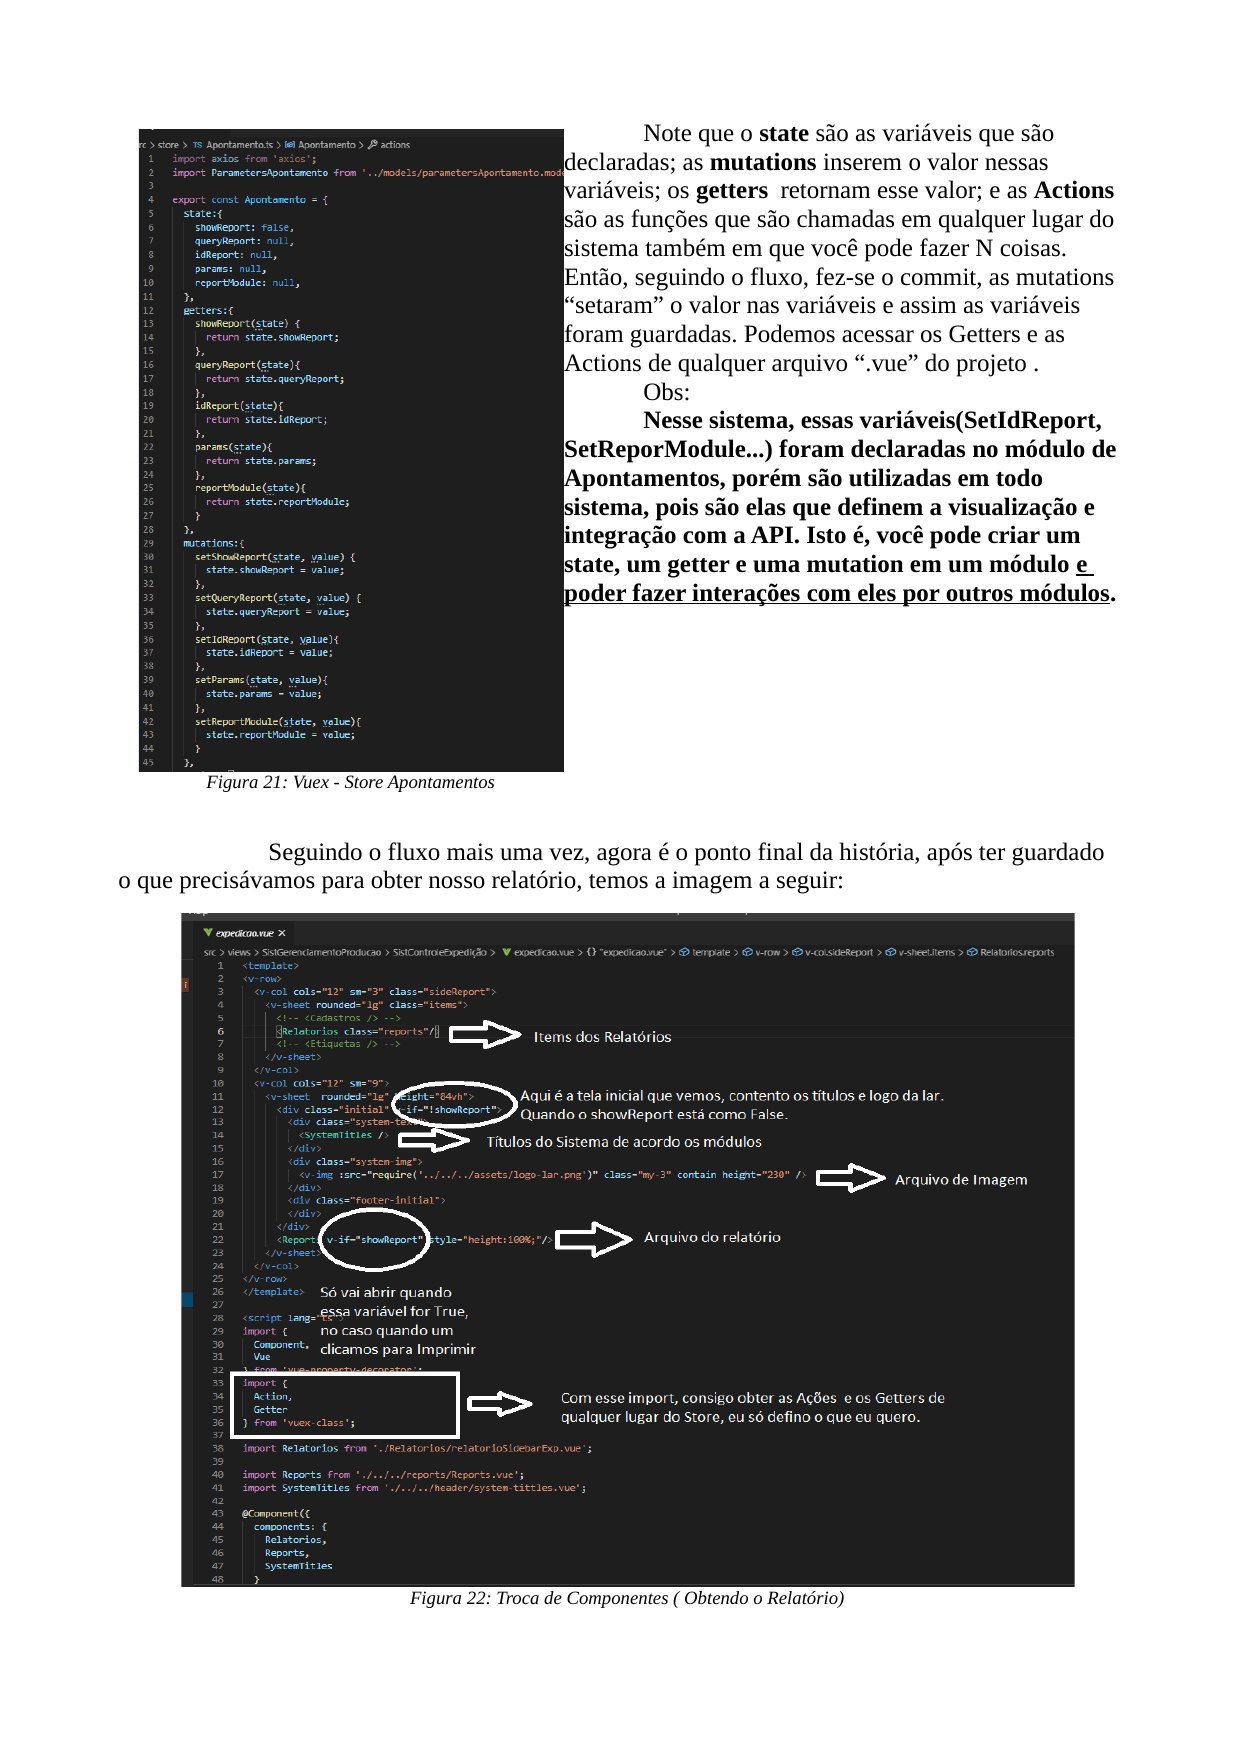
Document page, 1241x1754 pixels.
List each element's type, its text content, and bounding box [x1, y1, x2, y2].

text Figura 21: Vuex - Store Apontamentos [139, 772, 564, 793]
text Figura 22: Troca de Componentes ( Obtendo o Relatório) [181, 1587, 1075, 1609]
text Note que o state são as variáveis que são declaradas; as mutations inserem o valor nessas variáveis; os getters retornam esse valor; e as Actions são as funções que são chamadas em qualquer lugar do sistema também em que você pode fazer N coisas. Então, seguindo o fluxo, fez-se o commit, as mutations “setaram” o valor nas variáveis e assim as variáveis foram guardadas. Podemos acessar os Getters e as Actions de qualquer arquivo “.vue” do projeto . Obs: [118, 117, 1122, 406]
text [181, 901, 1075, 913]
text Seguindo o fluxo mais uma vez, agora é o ponto final da história, após ter guardado o que precisávamos para obter nosso relatório, temos a imagem a seguir: [118, 837, 1122, 894]
picture [138, 129, 564, 772]
text Nesse sistema, essas variáveis(SetIdReport, SetReporModule...) foram declaradas no módulo de Apontamentos, porém são utilizadas em todo sistema, pois são elas que definem a visualização e integração com a API. Isto é, você pode criar um state, um getter e uma mutation em um módulo e poder fazer interações com eles por outros módulos. [564, 406, 1122, 607]
picture [181, 913, 1075, 1587]
